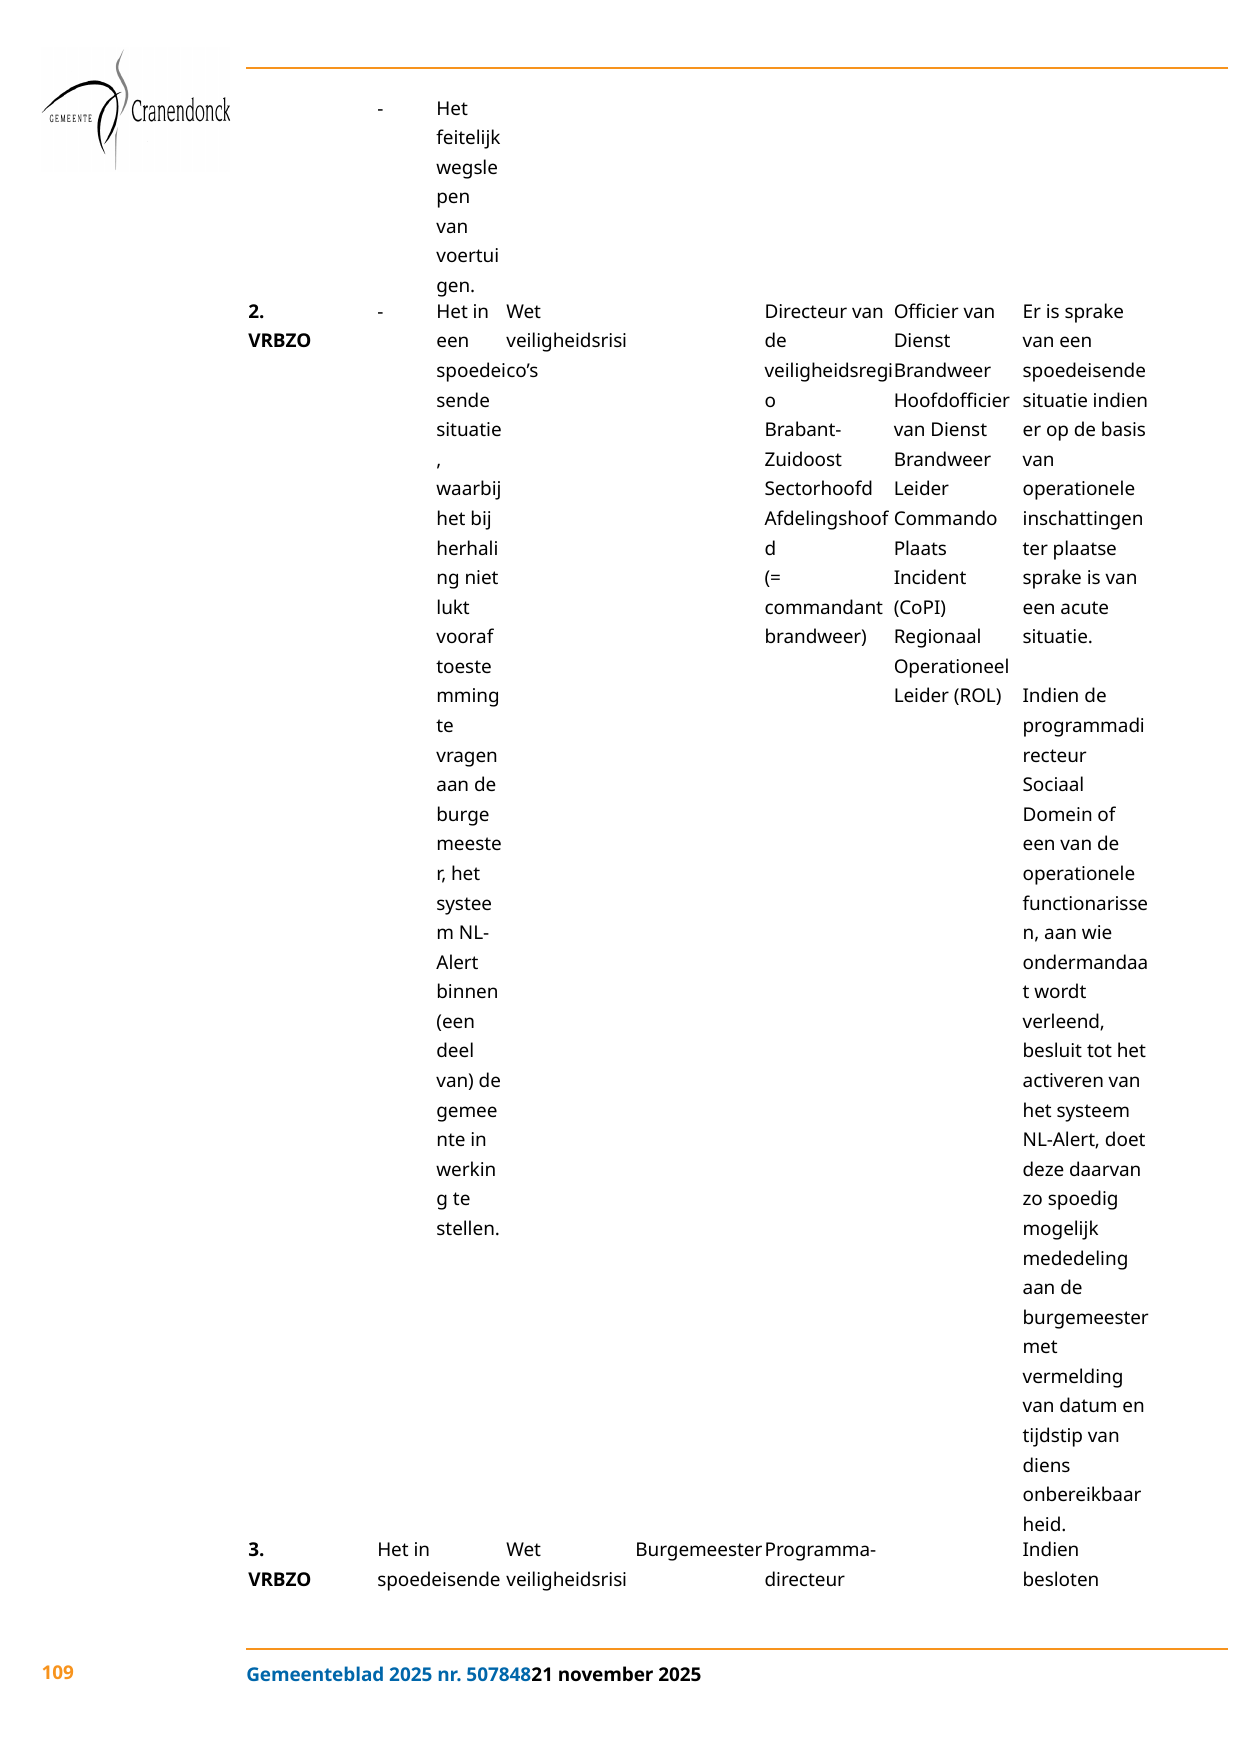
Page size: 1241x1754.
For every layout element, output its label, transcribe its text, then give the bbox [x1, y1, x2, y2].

table_cell [764, 95, 893, 298]
picture [41, 47, 231, 172]
table_cell [635, 298, 764, 1537]
table_cell Het in een spoedeisende situatie, waarbij het bij herhaling niet lukt vooraf toestemming te vragen aan de burgemeester, het systeem NL-Alert binnen (een deel van) de gemeente in werking te stellen. [377, 298, 506, 1537]
table_cell Wet veiligheidsrisi [506, 1537, 635, 1592]
table_cell Het feitelijk wegslepen van voertuigen. [377, 95, 506, 298]
table_cell 2. VRBZO [248, 298, 377, 1537]
table_cell Het in spoedeisende [377, 1537, 506, 1592]
table_cell Programma-directeur [764, 1537, 893, 1592]
table_cell [248, 95, 377, 298]
table_cell Directeur van de veiligheidsregio Brabant-Zuidoost Sectorhoofd Afdelingshoofd (= commandant brandweer) [764, 298, 893, 1537]
table_cell [506, 95, 635, 298]
table_cell Burgemeester [635, 1537, 764, 1592]
table_cell Er is sprake van een spoedeisende situatie indien er op de basis van operationele inschattingen ter plaatse sprake is van een acute situatie. Indien de programmadirecteur Sociaal Domein of een van de operationele functionarissen, aan wie ondermandaat wordt verleend, besluit tot het activeren van het systeem NL-Alert, doet deze daarvan zo spoedig mogelijk mededeling aan de burgemeester met vermelding van datum en tijdstip van diens onbereikbaarheid. [1023, 298, 1152, 1537]
table_cell [1023, 95, 1152, 298]
table_cell Officier van Dienst Brandweer Hoofdofficier van Dienst Brandweer Leider Commando Plaats Incident (CoPI) Regionaal Operationeel Leider (ROL) [894, 298, 1022, 1537]
table_cell [894, 95, 1022, 298]
table_cell Wet veiligheidsrisico’s [506, 298, 635, 1537]
table_cell Indien besloten [1023, 1537, 1152, 1592]
table_cell 3. VRBZO [248, 1537, 377, 1592]
table_cell [635, 95, 764, 298]
table_cell [894, 1537, 1022, 1592]
